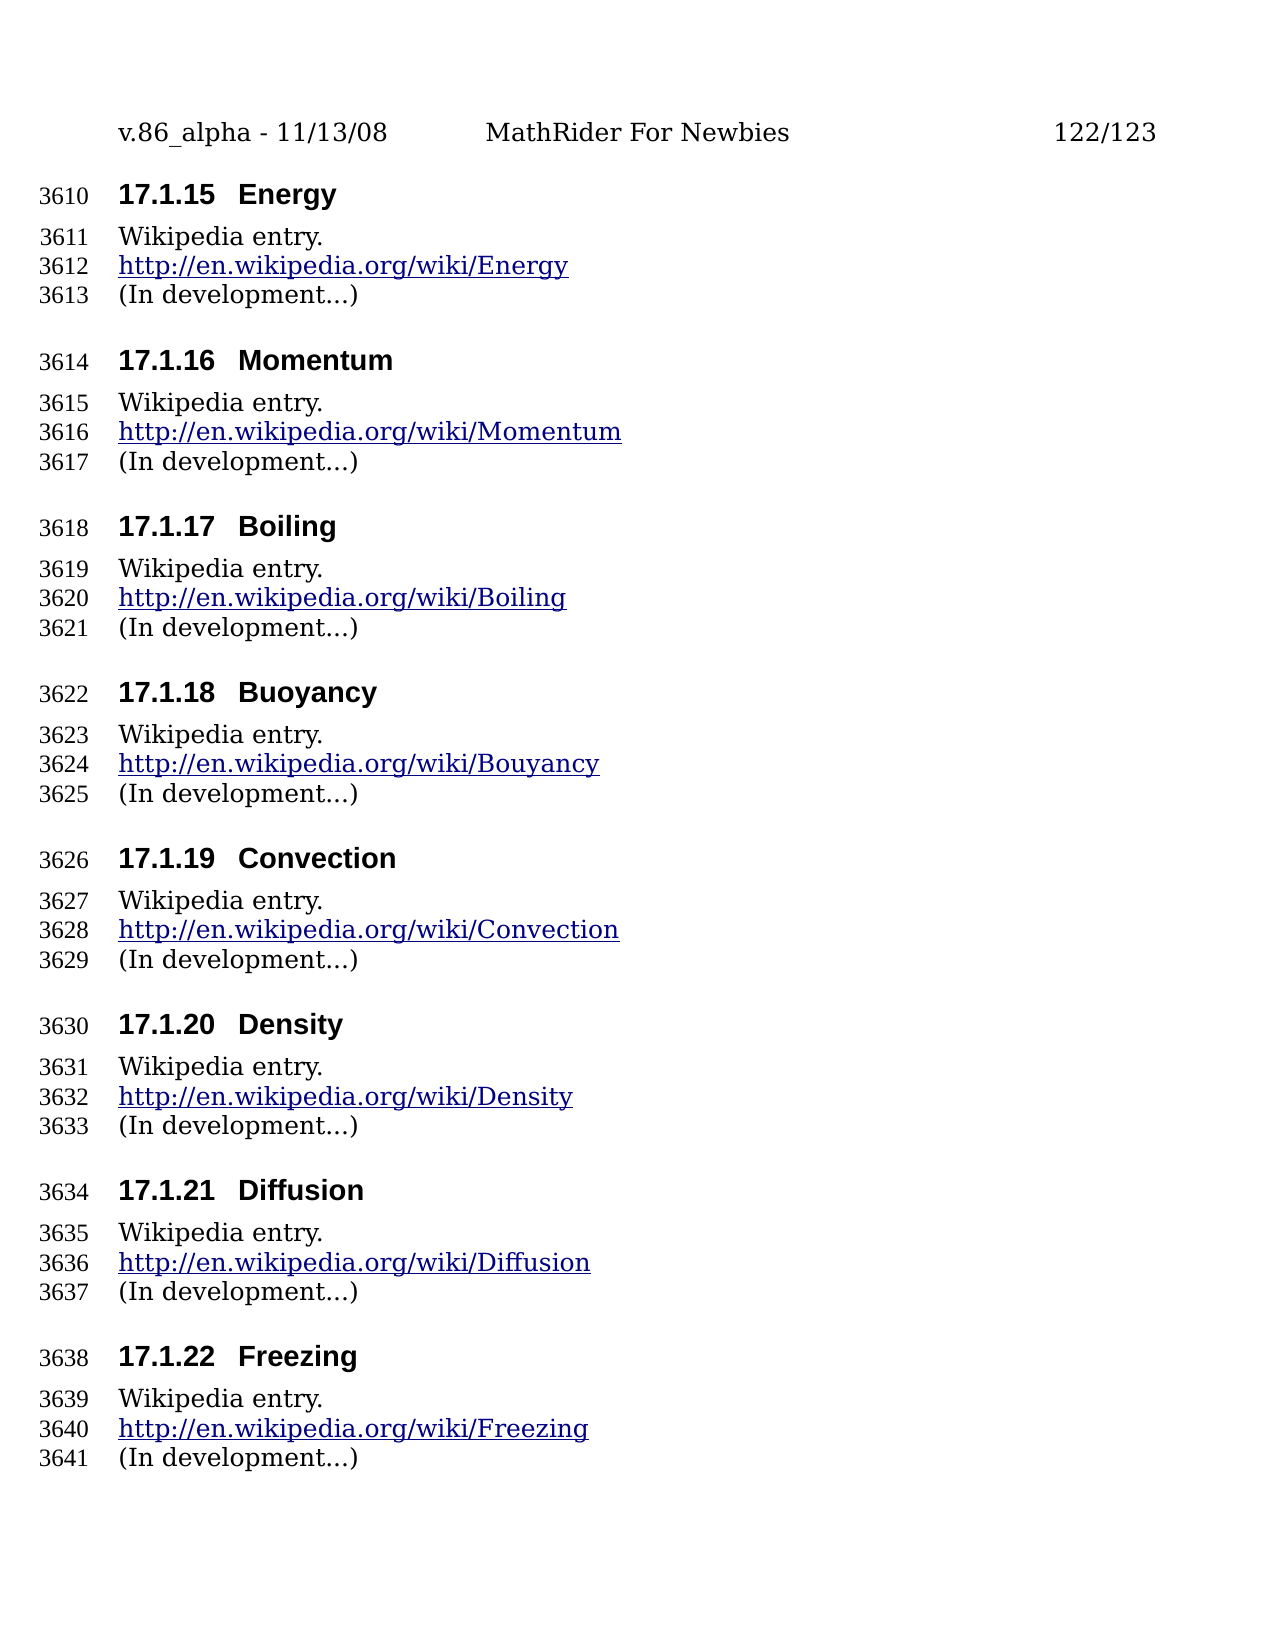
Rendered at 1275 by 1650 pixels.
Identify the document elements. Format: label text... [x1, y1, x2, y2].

text http://en.wikipedia.org/wiki/Bouyancy [118, 749, 1157, 779]
text http://en.wikipedia.org/wiki/Energy [118, 251, 1157, 281]
text (In development...) [118, 945, 1157, 974]
text Wikipedia entry. [118, 222, 1157, 251]
text (In development...) [118, 779, 1157, 808]
text Wikipedia entry. [118, 1384, 1157, 1414]
text Wikipedia entry. [118, 886, 1157, 916]
subtitle Momentum [118, 343, 1157, 376]
text (In development...) [118, 281, 1157, 310]
subtitle Buoyancy [118, 675, 1157, 708]
subtitle Diffusion [118, 1173, 1157, 1207]
text (In development...) [118, 613, 1157, 642]
subtitle Convection [118, 841, 1157, 874]
subtitle Boiling [118, 509, 1157, 542]
text Wikipedia entry. [118, 1052, 1157, 1082]
text Wikipedia entry. [118, 554, 1157, 583]
text (In development...) [118, 1443, 1157, 1472]
text http://en.wikipedia.org/wiki/Momentum [118, 417, 1157, 447]
text http://en.wikipedia.org/wiki/Density [118, 1082, 1157, 1111]
text (In development...) [118, 1277, 1157, 1306]
text http://en.wikipedia.org/wiki/Diffusion [118, 1248, 1157, 1277]
text http://en.wikipedia.org/wiki/Freezing [118, 1414, 1157, 1443]
text (In development...) [118, 447, 1157, 476]
subtitle Freezing [118, 1339, 1157, 1373]
subtitle Density [118, 1007, 1157, 1041]
text http://en.wikipedia.org/wiki/Convection [118, 916, 1157, 945]
text Wikipedia entry. [118, 388, 1157, 417]
text (In development...) [118, 1111, 1157, 1140]
text Wikipedia entry. [118, 720, 1157, 749]
subtitle Energy [118, 177, 1157, 210]
text Wikipedia entry. [118, 1218, 1157, 1248]
text http://en.wikipedia.org/wiki/Boiling [118, 583, 1157, 613]
